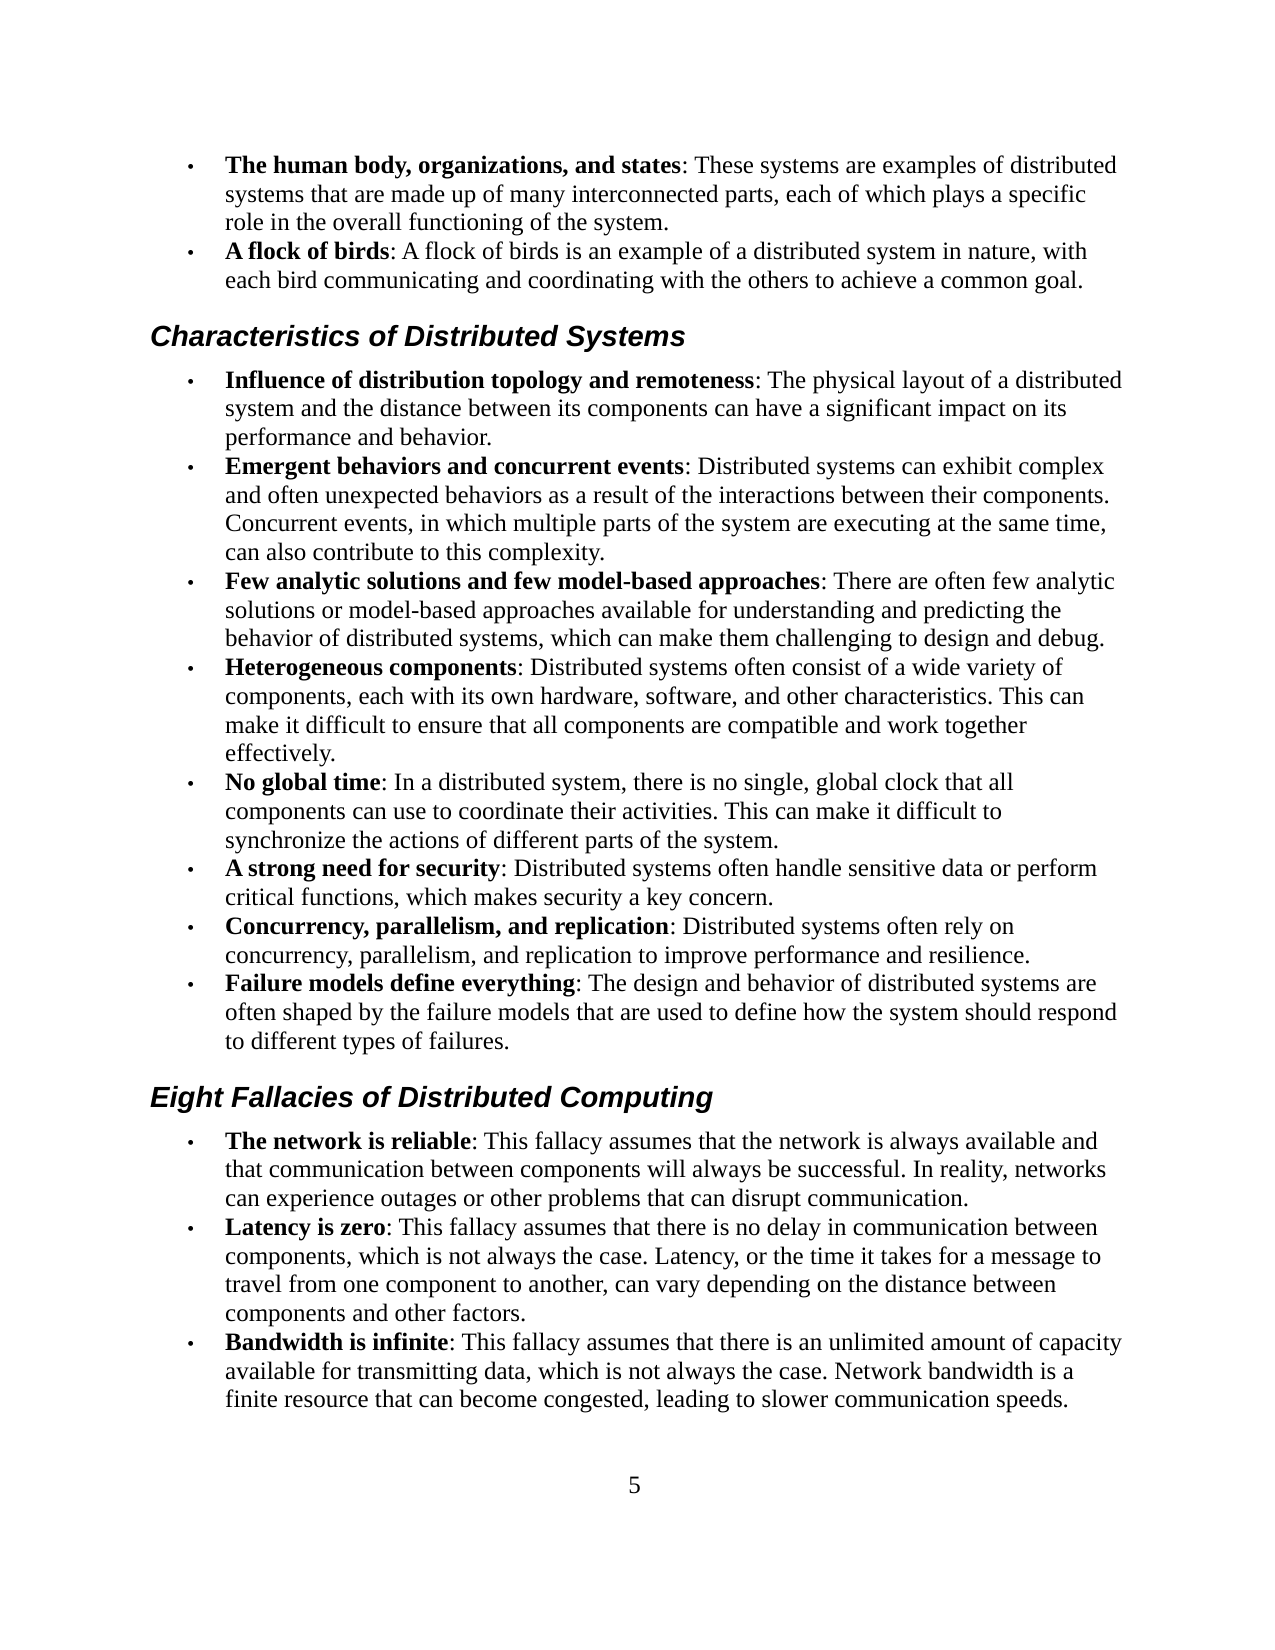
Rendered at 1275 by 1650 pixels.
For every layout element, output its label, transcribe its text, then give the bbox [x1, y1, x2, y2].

list Failure models define everything: The design and behavior of distributed systems are often shaped by the failure models that are used to define how the system should respond to different types of failures. [187, 968, 1125, 1055]
list Emergent behaviors and concurrent events: Distributed systems can exhibit complex and often unexpected behaviors as a result of the interactions between their components. Concurrent events, in which multiple parts of the system are executing at the same time, can also contribute to this complexity. [187, 451, 1125, 566]
list Bandwidth is infinite: This fallacy assumes that there is an unlimited amount of capacity available for transmitting data, which is not always the case. Network bandwidth is a finite resource that can become congested, leading to slower communication speeds. [187, 1327, 1125, 1413]
list Concurrency, parallelism, and replication: Distributed systems often rely on concurrency, parallelism, and replication to improve performance and resilience. [187, 911, 1125, 968]
list The human body, organizations, and states: These systems are examples of distributed systems that are made up of many interconnected parts, each of which plays a specific role in the overall functioning of the system. [187, 150, 1125, 236]
list Latency is zero: This fallacy assumes that there is no delay in communication between components, which is not always the case. Latency, or the time it takes for a message to travel from one component to another, can vary depending on the distance between components and other factors. [187, 1212, 1125, 1327]
list Influence of distribution topology and remoteness: The physical layout of a distributed system and the distance between its components can have a significant impact on its performance and behavior. [187, 365, 1125, 451]
list The network is reliable: This fallacy assumes that the network is always available and that communication between components will always be successful. In reality, networks can experience outages or other problems that can disrupt communication. [187, 1126, 1125, 1212]
subtitle Eight Fallacies of Distributed Computing [150, 1080, 1125, 1113]
list Few analytic solutions and few model-based approaches: There are often few analytic solutions or model-based approaches available for understanding and predicting the behavior of distributed systems, which can make them challenging to design and debug. [187, 566, 1125, 652]
list A strong need for security: Distributed systems often handle sensitive data or perform critical functions, which makes security a key concern. [187, 853, 1125, 911]
list No global time: In a distributed system, there is no single, global clock that all components can use to coordinate their activities. This can make it difficult to synchronize the actions of different parts of the system. [187, 767, 1125, 853]
subtitle Characteristics of Distributed Systems [150, 319, 1125, 352]
list Heterogeneous components: Distributed systems often consist of a wide variety of components, each with its own hardware, software, and other characteristics. This can make it difficult to ensure that all components are compatible and work together effectively. [187, 652, 1125, 767]
list A flock of birds: A flock of birds is an example of a distributed system in nature, with each bird communicating and coordinating with the others to achieve a common goal. [187, 236, 1125, 294]
